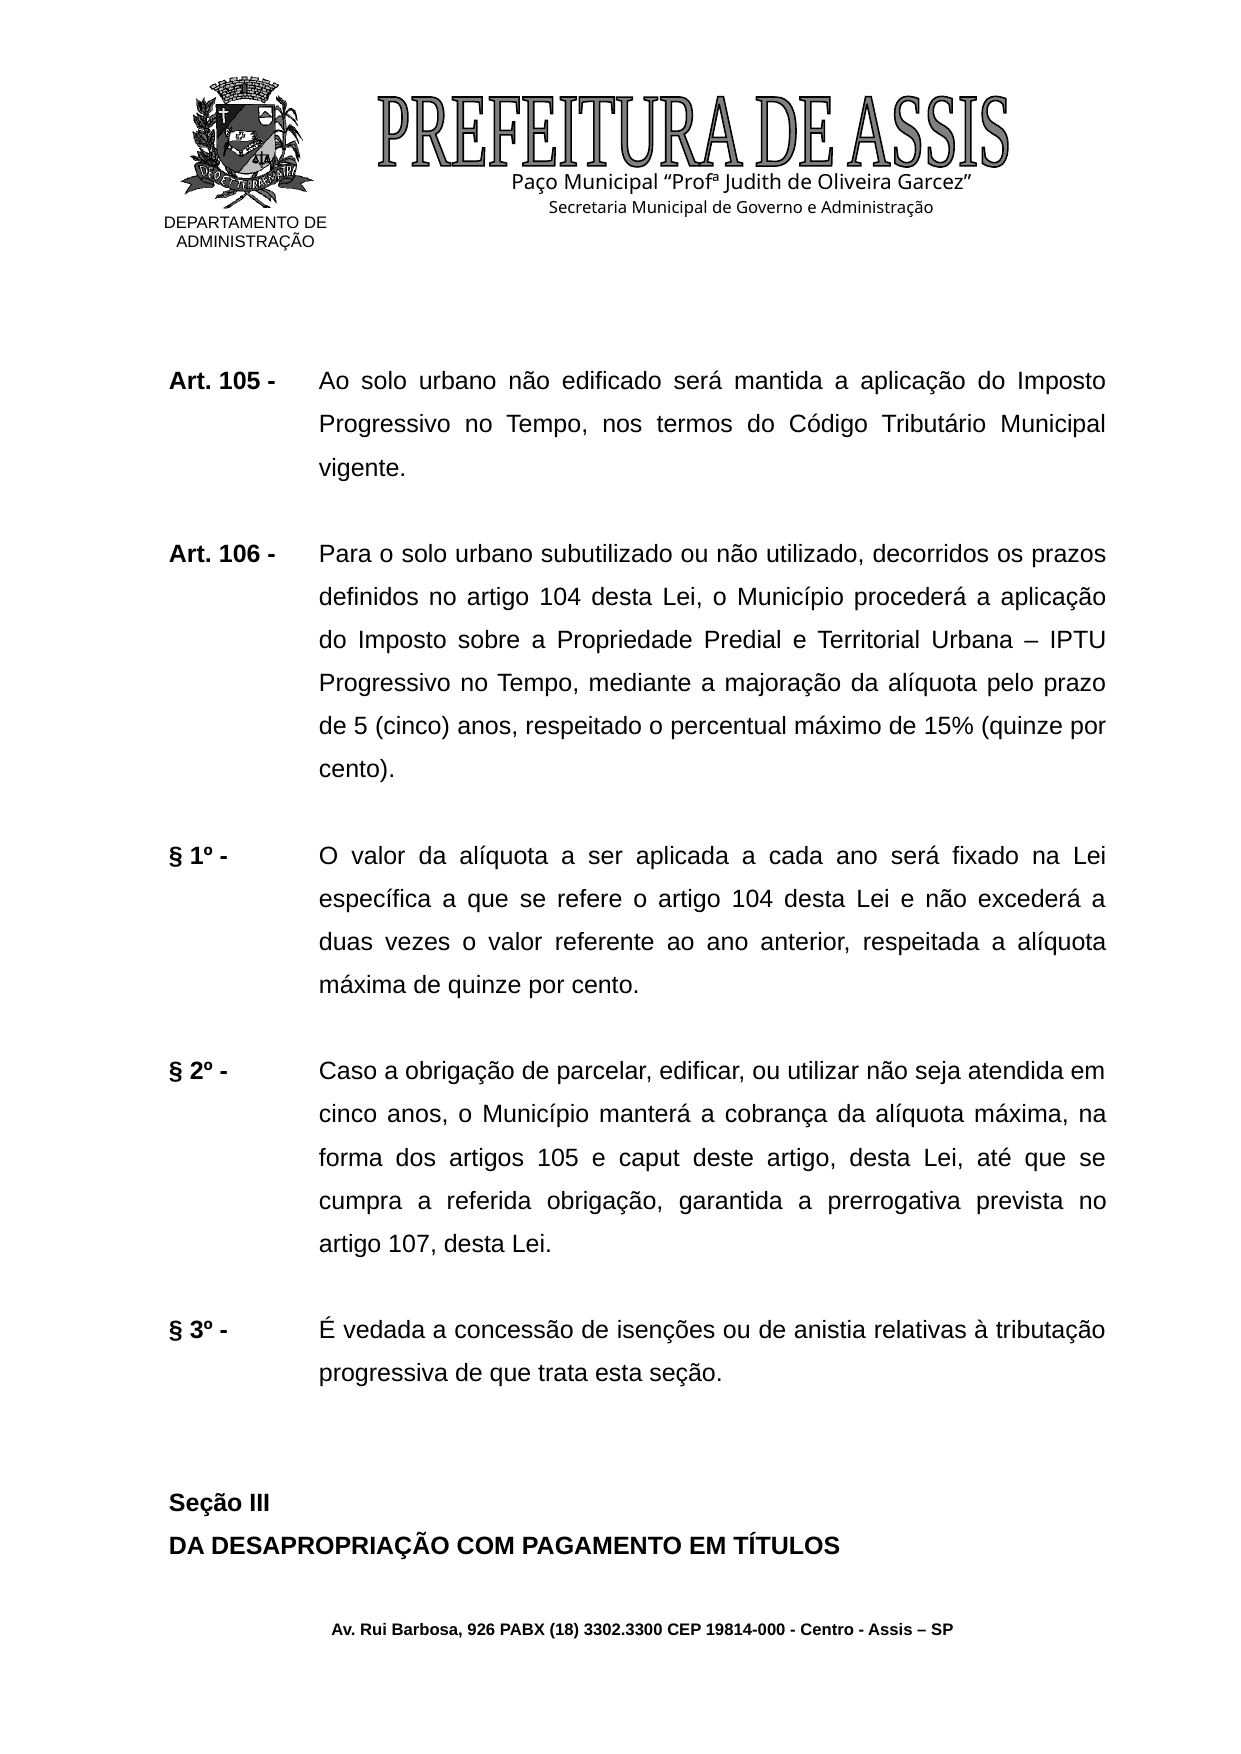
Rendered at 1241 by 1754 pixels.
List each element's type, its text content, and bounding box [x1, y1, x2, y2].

text Seção III [169, 1487, 1107, 1516]
text Art. 105 - Ao solo urbano não edificado será mantida a aplicação do Imposto Progressivo no Tempo, nos termos do Código Tributário Municipal vigente. [169, 366, 1107, 481]
text § 2º - Caso a obrigação de parcelar, edificar, ou utilizar não seja atendida em cinco anos, o Município manterá a cobrança da alíquota máxima, na forma dos artigos 105 e caput deste artigo, desta Lei, até que se cumpra a referida obrigação, garantida a prerrogativa prevista no artigo 107, desta Lei. [169, 1056, 1107, 1257]
text § 1º - O valor da alíquota a ser aplicada a cada ano será fixado na Lei específica a que se refere o artigo 104 desta Lei e não excederá a duas vezes o valor referente ao ano anterior, respeitada a alíquota máxima de quinze por cento. [169, 841, 1107, 999]
text § 3º - É vedada a concessão de isenções ou de anistia relativas à tributação progressiva de que trata esta seção. [169, 1315, 1107, 1387]
text Art. 106 - Para o solo urbano subutilizado ou não utilizado, decorridos os prazos definidos no artigo 104 desta Lei, o Município procederá a aplicação do Imposto sobre a Propriedade Predial e Territorial Urbana – IPTU Progressivo no Tempo, mediante a majoração da alíquota pelo prazo de 5 (cinco) anos, respeitado o percentual máximo de 15% (quinze por cento). [169, 539, 1107, 783]
text DA DESAPROPRIAÇÃO COM PAGAMENTO EM TÍTULOS [169, 1531, 1107, 1559]
